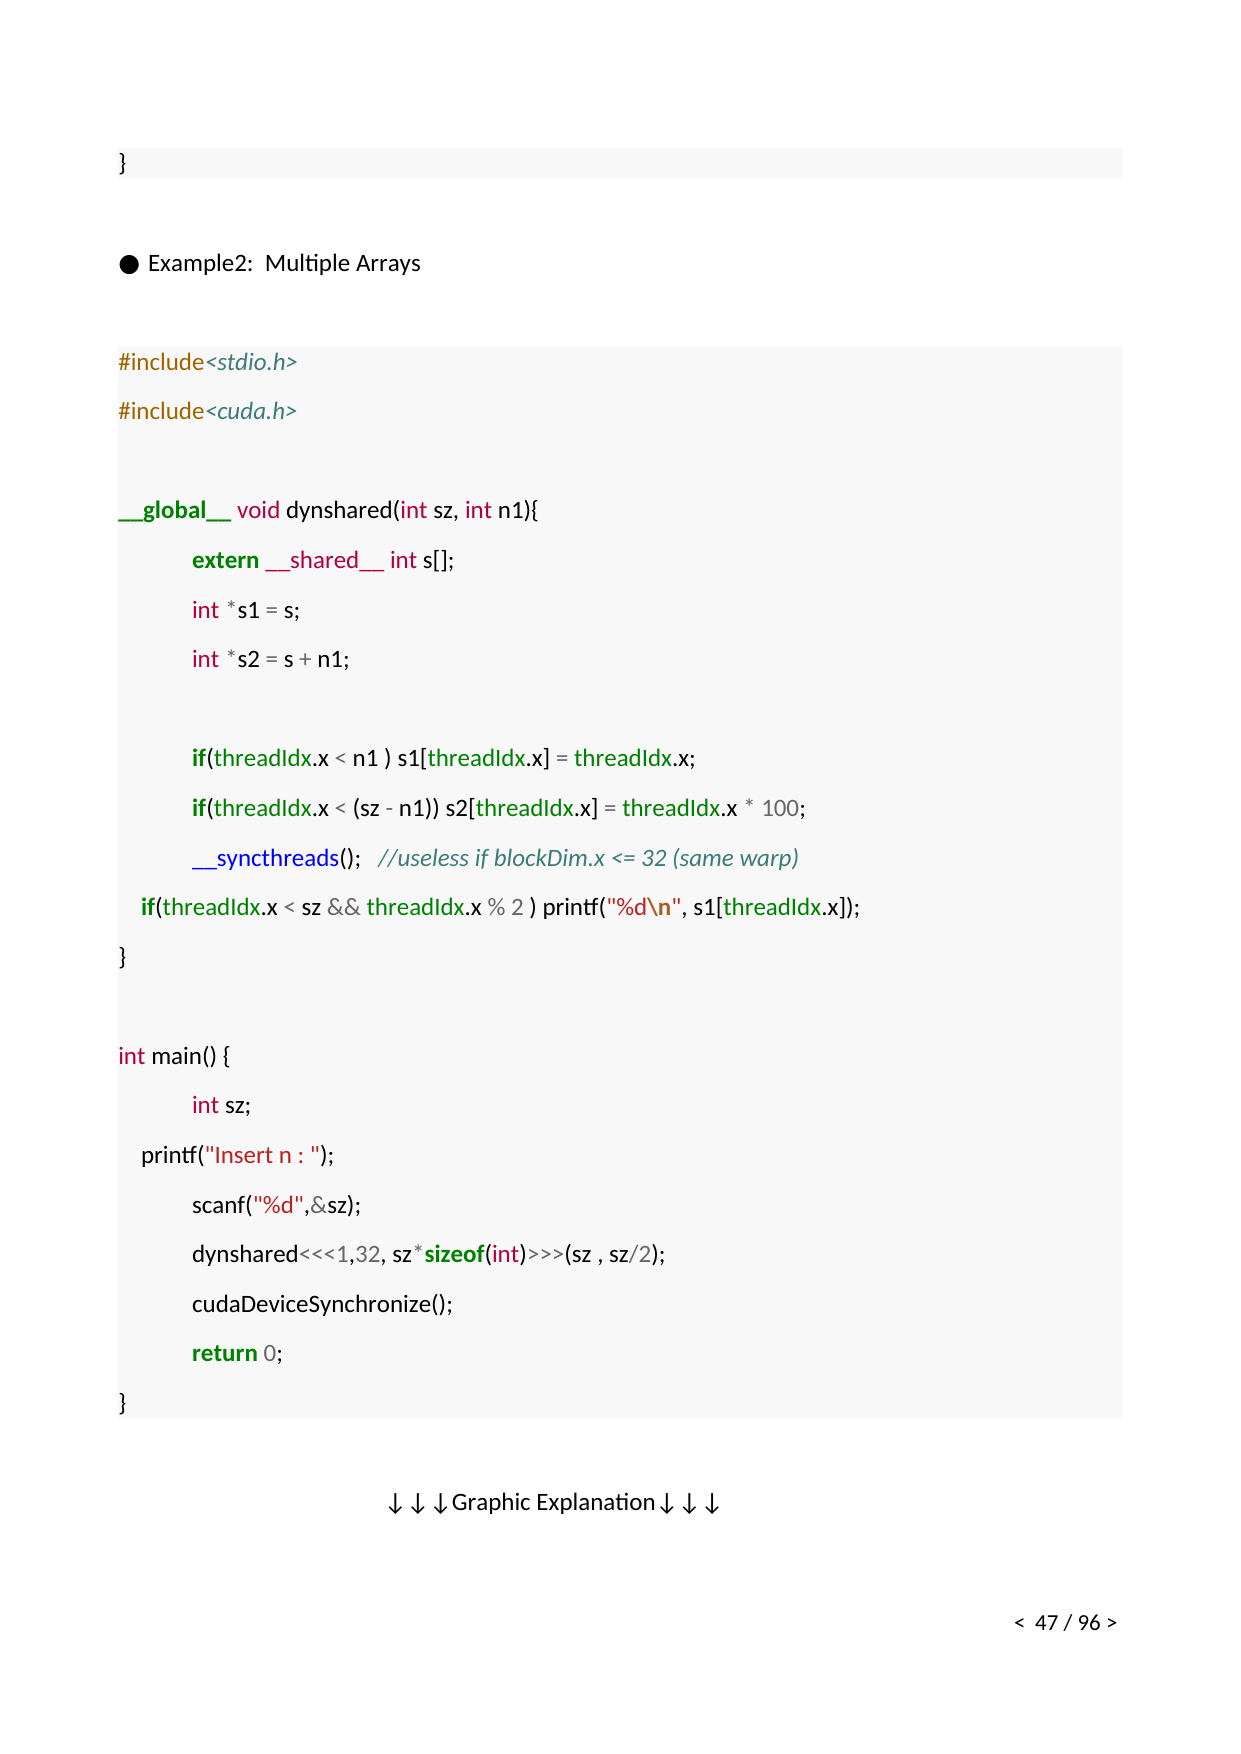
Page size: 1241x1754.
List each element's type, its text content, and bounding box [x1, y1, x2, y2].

text } [118, 1387, 1122, 1418]
text ● Example2: Multiple Arrays [118, 247, 1122, 277]
text __syncthreads(); //useless if blockDim.x <= 32 (same warp) [118, 842, 1122, 872]
text if(threadIdx.x < (sz - n1)) s2[threadIdx.x] = threadIdx.x * 100; [118, 792, 1122, 823]
text int main() { [118, 1040, 1122, 1071]
text #include<stdio.h> [118, 346, 1122, 376]
text scanf("%d",&sz); [118, 1189, 1122, 1219]
text printf("Insert n : "); [118, 1139, 1122, 1170]
text cudaDeviceSynchronize(); [118, 1288, 1122, 1318]
text __global__ void dynshared(int sz, int n1){ [118, 495, 1122, 525]
text int sz; [118, 1090, 1122, 1120]
text ↓↓↓Graphic Explanation↓↓↓ [118, 1486, 1122, 1517]
text } [118, 941, 1122, 971]
text int *s2 = s + n1; [118, 643, 1122, 674]
text return 0; [118, 1338, 1122, 1368]
text } [118, 148, 1122, 178]
text int *s1 = s; [118, 594, 1122, 624]
text #include<cuda.h> [118, 396, 1122, 426]
text if(threadIdx.x < sz && threadIdx.x % 2 ) printf("%d\n", s1[threadIdx.x]); [118, 891, 1122, 922]
text dynshared<<<1,32, sz*sizeof(int)>>>(sz , sz/2); [118, 1238, 1122, 1269]
text extern __shared__ int s[]; [118, 544, 1122, 575]
text if(threadIdx.x < n1 ) s1[threadIdx.x] = threadIdx.x; [118, 743, 1122, 773]
